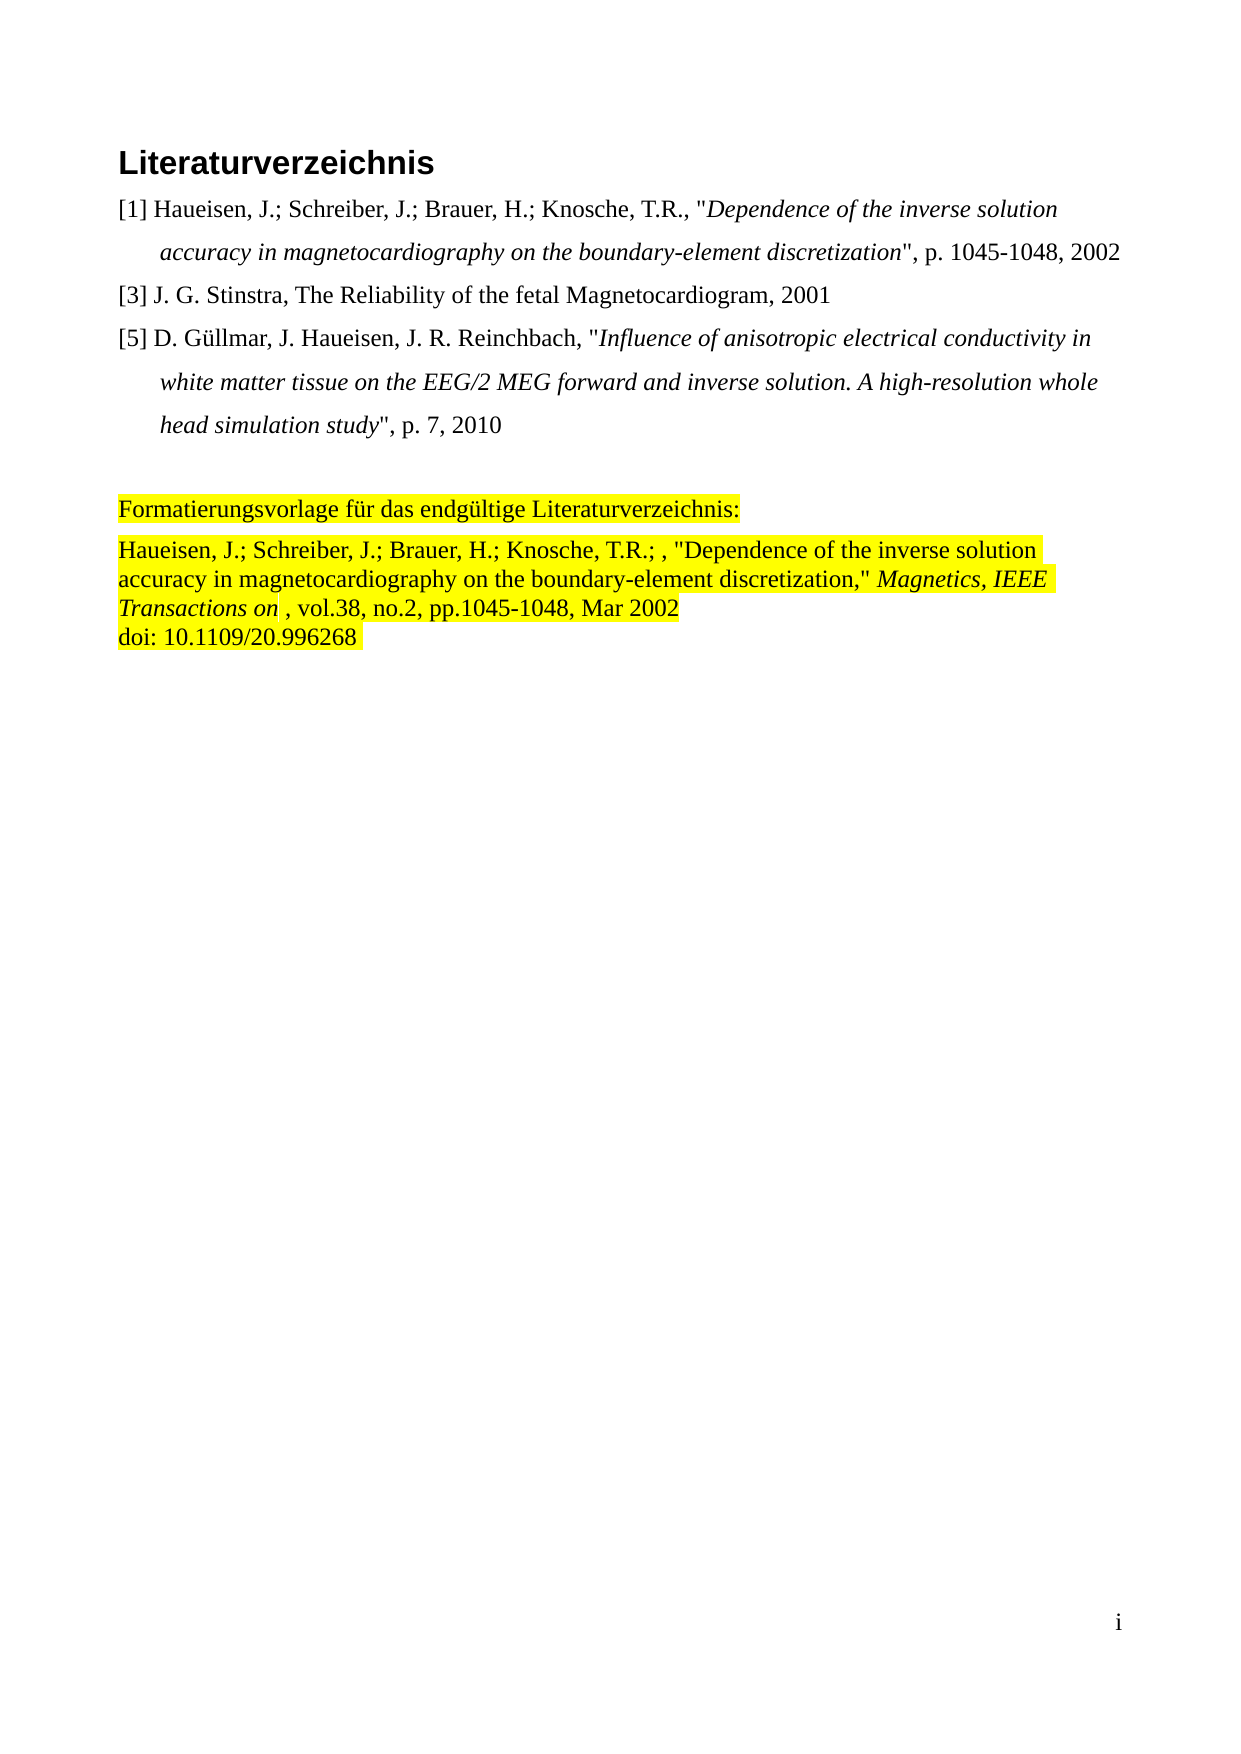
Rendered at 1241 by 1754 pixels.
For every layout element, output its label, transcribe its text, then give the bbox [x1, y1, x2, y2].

text [3] J. G. Stinstra, The Reliability of the fetal Magnetocardiogram, 2001 [118, 280, 1122, 309]
text [1] Haueisen, J.; Schreiber, J.; Brauer, H.; Knosche, T.R., "Dependence of the inverse solution accuracy in magnetocardiography on the boundary-element discretization", p. 1045-1048, 2002 [118, 194, 1122, 266]
text [5] D. Güllmar, J. Haueisen, J. R. Reinchbach, "Influence of anisotropic electrical conductivity in white matter tissue on the EEG/2 MEG forward and inverse solution. A high-resolution whole head simulation study", p. 7, 2010 [118, 323, 1122, 438]
text Haueisen, J.; Schreiber, J.; Brauer, H.; Knosche, T.R.; , "Dependence of the inverse solution accuracy in magnetocardiography on the boundary-element discretization," Magnetics, IEEE Transactions on , vol.38, no.2, pp.1045-1048, Mar 2002 doi: 10.1109/20.996268 [118, 535, 1122, 650]
text Formatierungsvorlage für das endgültige Literaturverzeichnis: [118, 494, 1122, 523]
subtitle Literaturverzeichnis [118, 143, 1122, 182]
